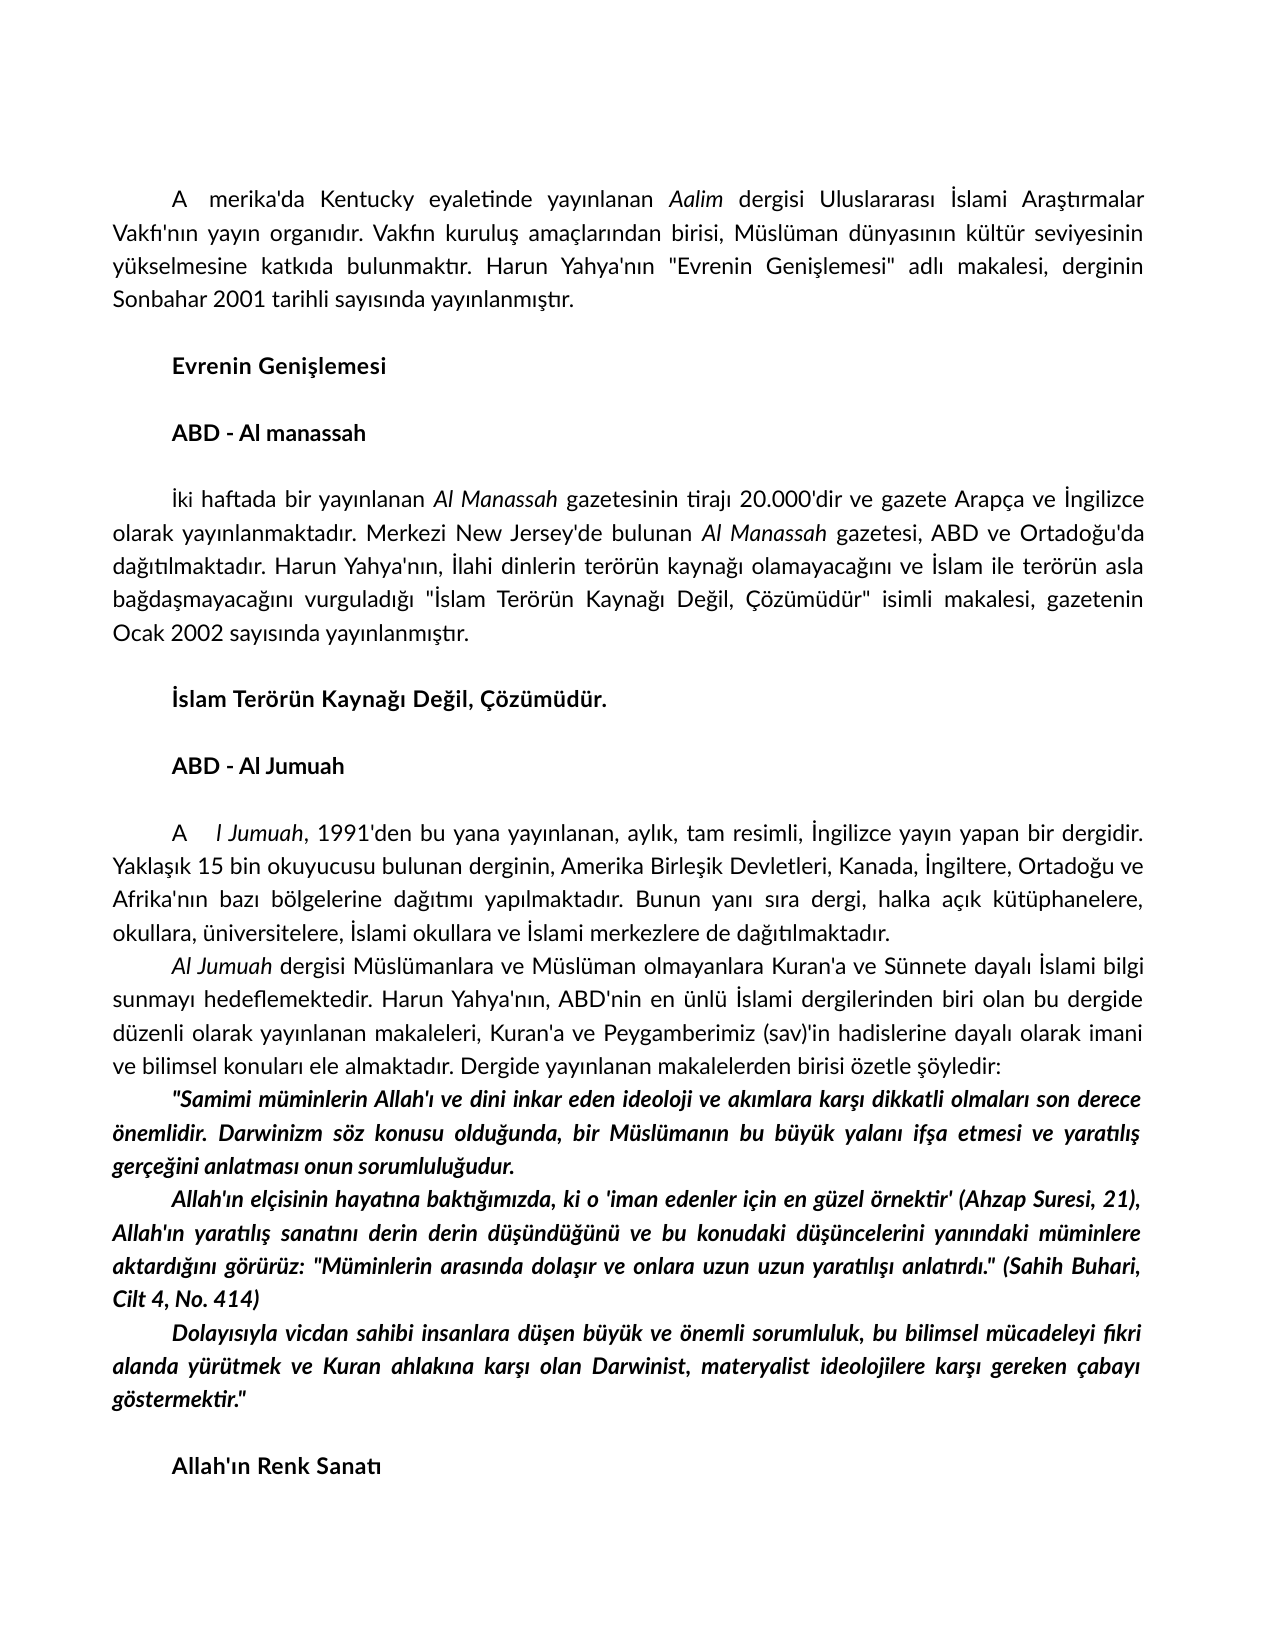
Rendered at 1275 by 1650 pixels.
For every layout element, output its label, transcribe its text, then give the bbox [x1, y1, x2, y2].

text Dolayısıyla vicdan sahibi insanlara düşen büyük ve önemli sorumluluk, bu bilimsel mücadeleyi fikri alanda yürütmek ve Kuran ahlakına karşı olan Darwinist, materyalist ideolojilere karşı gereken çabayı göstermektir." [112, 1314, 1145, 1414]
text İki haftada bir yayınlanan Al Manassah gazetesinin tirajı 20.000'dir ve gazete Arapça ve İngilizce olarak yayınlanmaktadır. Merkezi New Jersey'de bulunan Al Manassah gazetesi, ABD ve Ortadoğu'da dağıtılmaktadır. Harun Yahya'nın, İlahi dinlerin terörün kaynağı olamayacağını ve İslam ile terörün asla bağdaşmayacağını vurguladığı "İslam Terörün Kaynağı Değil, Çözümüdür" isimli makalesi, gazetenin Ocak 2002 sayısında yayınlanmıştır. [112, 481, 1145, 648]
text Al Jumuah dergisi Müslümanlara ve Müslüman olmayanlara Kuran'a ve Sünnete dayalı İslami bilgi sunmayı hedeflemektedir. Harun Yahya'nın, ABD'nin en ünlü İslami dergilerinden biri olan bu dergide düzenli olarak yayınlanan makaleleri, Kuran'a ve Peygamberimiz (sav)'in hadislerine dayalı olarak imani ve bilimsel konuları ele almaktadır. Dergide yayınlanan makalelerden birisi özetle şöyledir: [112, 948, 1145, 1081]
text Allah'ın elçisinin hayatına baktığımızda, ki o 'iman edenler için en güzel örnektir' (Ahzap Suresi, 21), Allah'ın yaratılış sanatını derin derin düşündüğünü ve bu konudaki düşüncelerini yanındaki müminlere aktardığını görürüz: "Müminlerin arasında dolaşır ve onlara uzun uzun yaratılışı anlatırdı." (Sahih Buhari, Cilt 4, No. 414) [112, 1181, 1145, 1314]
text Allah'ın Renk Sanatı [112, 1448, 1145, 1481]
text ABD - Al Jumuah [112, 748, 1145, 781]
text Amerika'da Kentucky eyaletinde yayınlanan Aalim dergisi Uluslararası İslami Araştırmalar Vakfı'nın yayın organıdır. Vakfın kuruluş amaçlarından birisi, Müslüman dünyasının kültür seviyesinin yükselmesine katkıda bulunmaktır. Harun Yahya'nın "Evrenin Genişlemesi" adlı makalesi, derginin Sonbahar 2001 tarihli sayısında yayınlanmıştır. [112, 181, 1145, 314]
text Evrenin Genişlemesi [112, 348, 1145, 381]
text İslam Terörün Kaynağı Değil, Çözümüdür. [112, 681, 1145, 714]
text Al Jumuah, 1991'den bu yana yayınlanan, aylık, tam resimli, İngilizce yayın yapan bir dergidir. Yaklaşık 15 bin okuyucusu bulunan derginin, Amerika Birleşik Devletleri, Kanada, İngiltere, Ortadoğu ve Afrika'nın bazı bölgelerine dağıtımı yapılmaktadır. Bunun yanı sıra dergi, halka açık kütüphanelere, okullara, üniversitelere, İslami okullara ve İslami merkezlere de dağıtılmaktadır. [112, 814, 1145, 948]
text "Samimi müminlerin Allah'ı ve dini inkar eden ideoloji ve akımlara karşı dikkatli olmaları son derece önemlidir. Darwinizm söz konusu olduğunda, bir Müslümanın bu büyük yalanı ifşa etmesi ve yaratılış gerçeğini anlatması onun sorumluluğudur. [112, 1081, 1145, 1181]
text ABD - Al manassah [112, 414, 1145, 448]
